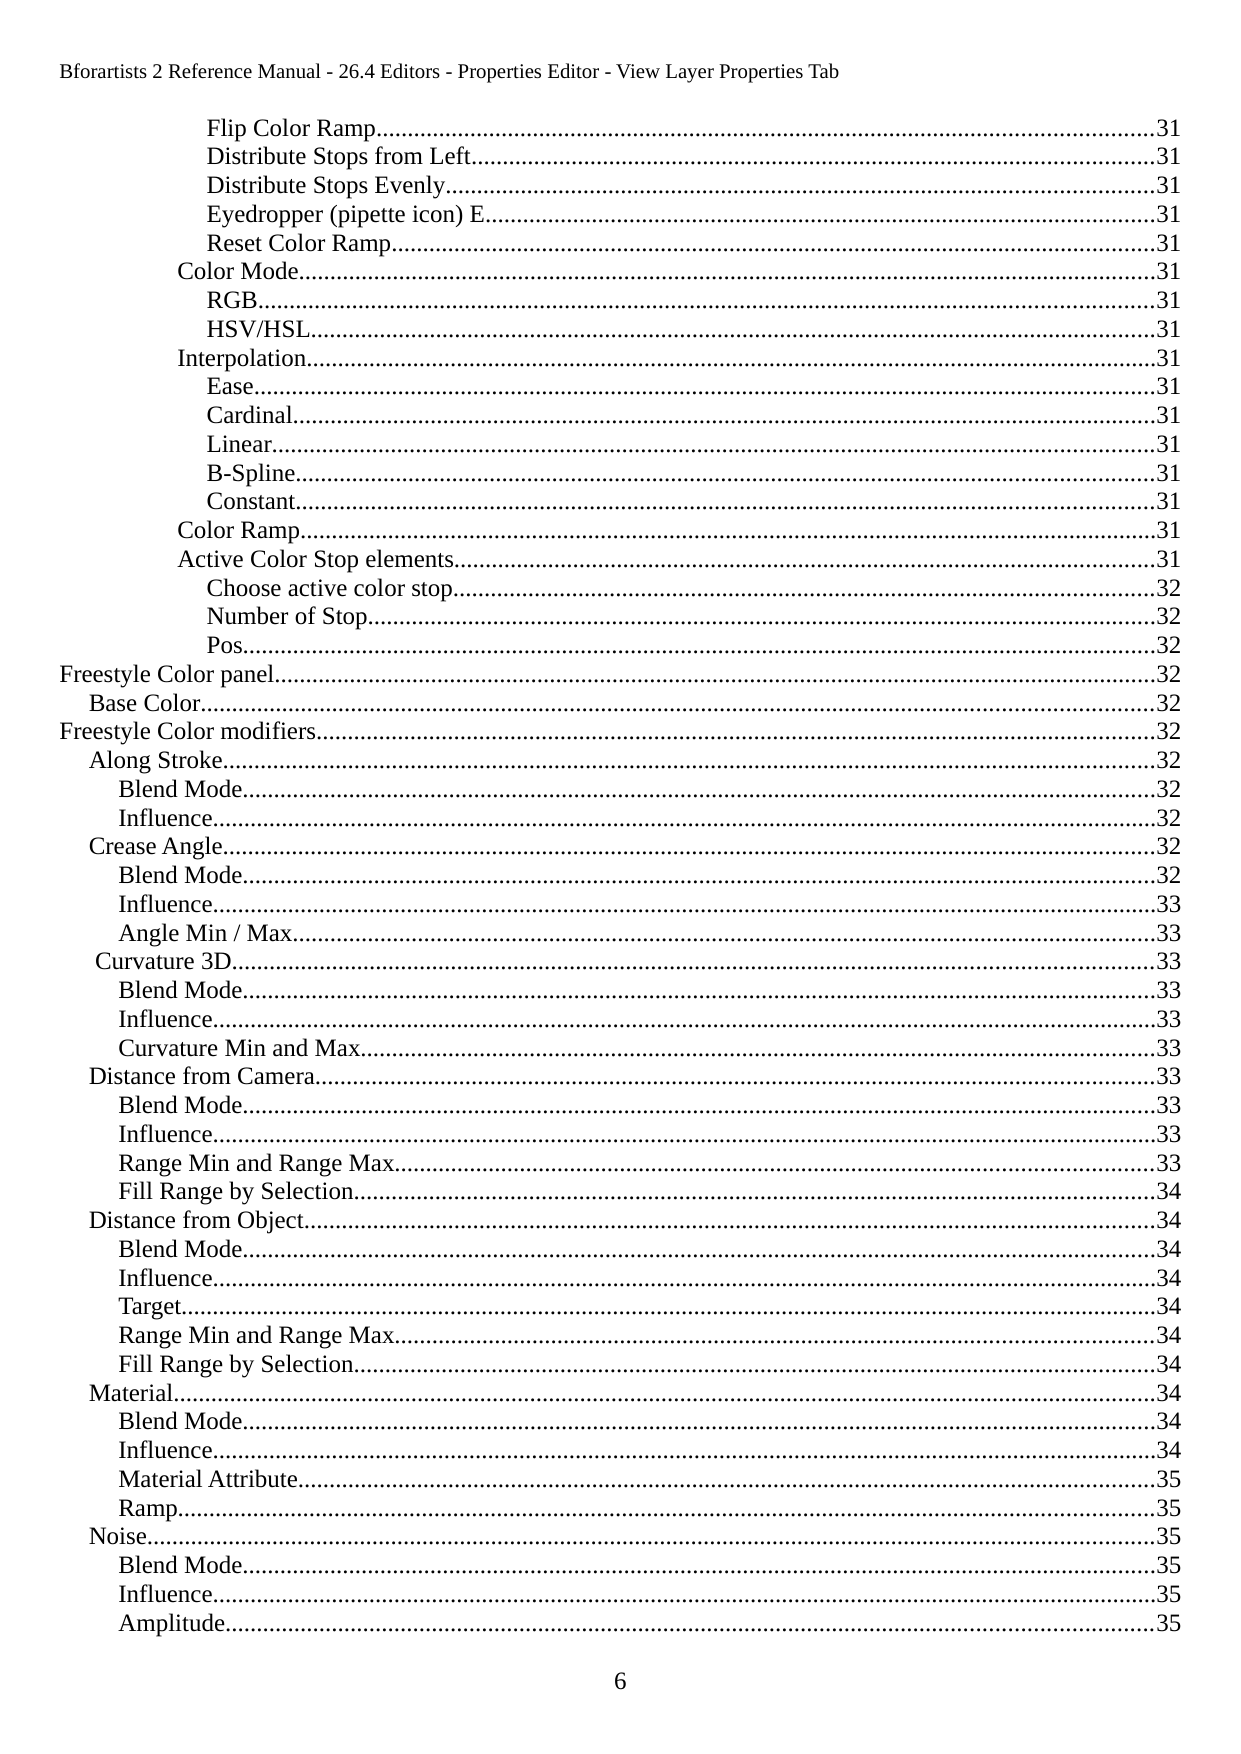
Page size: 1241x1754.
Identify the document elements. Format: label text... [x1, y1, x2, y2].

text Blend Mode 35 [118, 1550, 1181, 1579]
text Curvature Min and Max 33 [118, 1033, 1181, 1061]
text Influence 35 [118, 1579, 1181, 1608]
text Material 34 [88, 1378, 1181, 1406]
text Blend Mode 33 [118, 1090, 1181, 1119]
text Freestyle Color modifiers 32 [59, 716, 1181, 745]
text Interpolation 31 [177, 343, 1181, 371]
text B-Spline 31 [206, 458, 1181, 486]
text Crease Angle 32 [88, 831, 1181, 860]
text Cardinal 31 [206, 400, 1181, 429]
text Base Color 32 [88, 688, 1181, 716]
text Blend Mode 34 [118, 1406, 1181, 1435]
text Pos 32 [206, 630, 1181, 659]
text Material Attribute 35 [118, 1464, 1181, 1493]
text Blend Mode 32 [118, 860, 1181, 889]
text Eyedropper (pipette icon) E 31 [206, 199, 1181, 228]
text Influence 34 [118, 1435, 1181, 1464]
text Fill Range by Selection 34 [118, 1176, 1181, 1205]
text Ramp 35 [118, 1493, 1181, 1521]
text Influence 32 [118, 803, 1181, 831]
text Angle Min / Max 33 [118, 918, 1181, 946]
text Influence 33 [118, 1004, 1181, 1033]
text Noise 35 [88, 1521, 1181, 1550]
text RGB 31 [206, 285, 1181, 314]
text Constant 31 [206, 486, 1181, 515]
text Influence 34 [118, 1263, 1181, 1291]
text Along Stroke 32 [88, 745, 1181, 774]
text Flip Color Ramp 31 [206, 113, 1181, 141]
text Distance from Camera 33 [88, 1061, 1181, 1090]
text Distribute Stops from Left 31 [206, 141, 1181, 170]
text Linear 31 [206, 429, 1181, 458]
text Ease 31 [206, 371, 1181, 400]
text Distance from Object 34 [88, 1205, 1181, 1234]
text Number of Stop 32 [206, 601, 1181, 630]
text Blend Mode 34 [118, 1234, 1181, 1263]
text Curvature 3D 33 [88, 946, 1181, 975]
text HSV/HSL 31 [206, 314, 1181, 343]
text Fill Range by Selection 34 [118, 1349, 1181, 1378]
text Influence 33 [118, 1119, 1181, 1148]
text Active Color Stop elements 31 [177, 544, 1181, 573]
text Color Ramp 31 [177, 515, 1181, 544]
text Target 34 [118, 1291, 1181, 1320]
text Blend Mode 33 [118, 975, 1181, 1004]
text Choose active color stop 32 [206, 573, 1181, 601]
text Range Min and Range Max 33 [118, 1148, 1181, 1176]
text Influence 33 [118, 889, 1181, 918]
text Amplitude 35 [118, 1608, 1181, 1636]
text Freestyle Color panel 32 [59, 659, 1181, 688]
text Range Min and Range Max 34 [118, 1320, 1181, 1349]
text Distribute Stops Evenly 31 [206, 170, 1181, 199]
text Reset Color Ramp 31 [206, 228, 1181, 256]
text Blend Mode 32 [118, 774, 1181, 803]
text Color Mode 31 [177, 256, 1181, 285]
